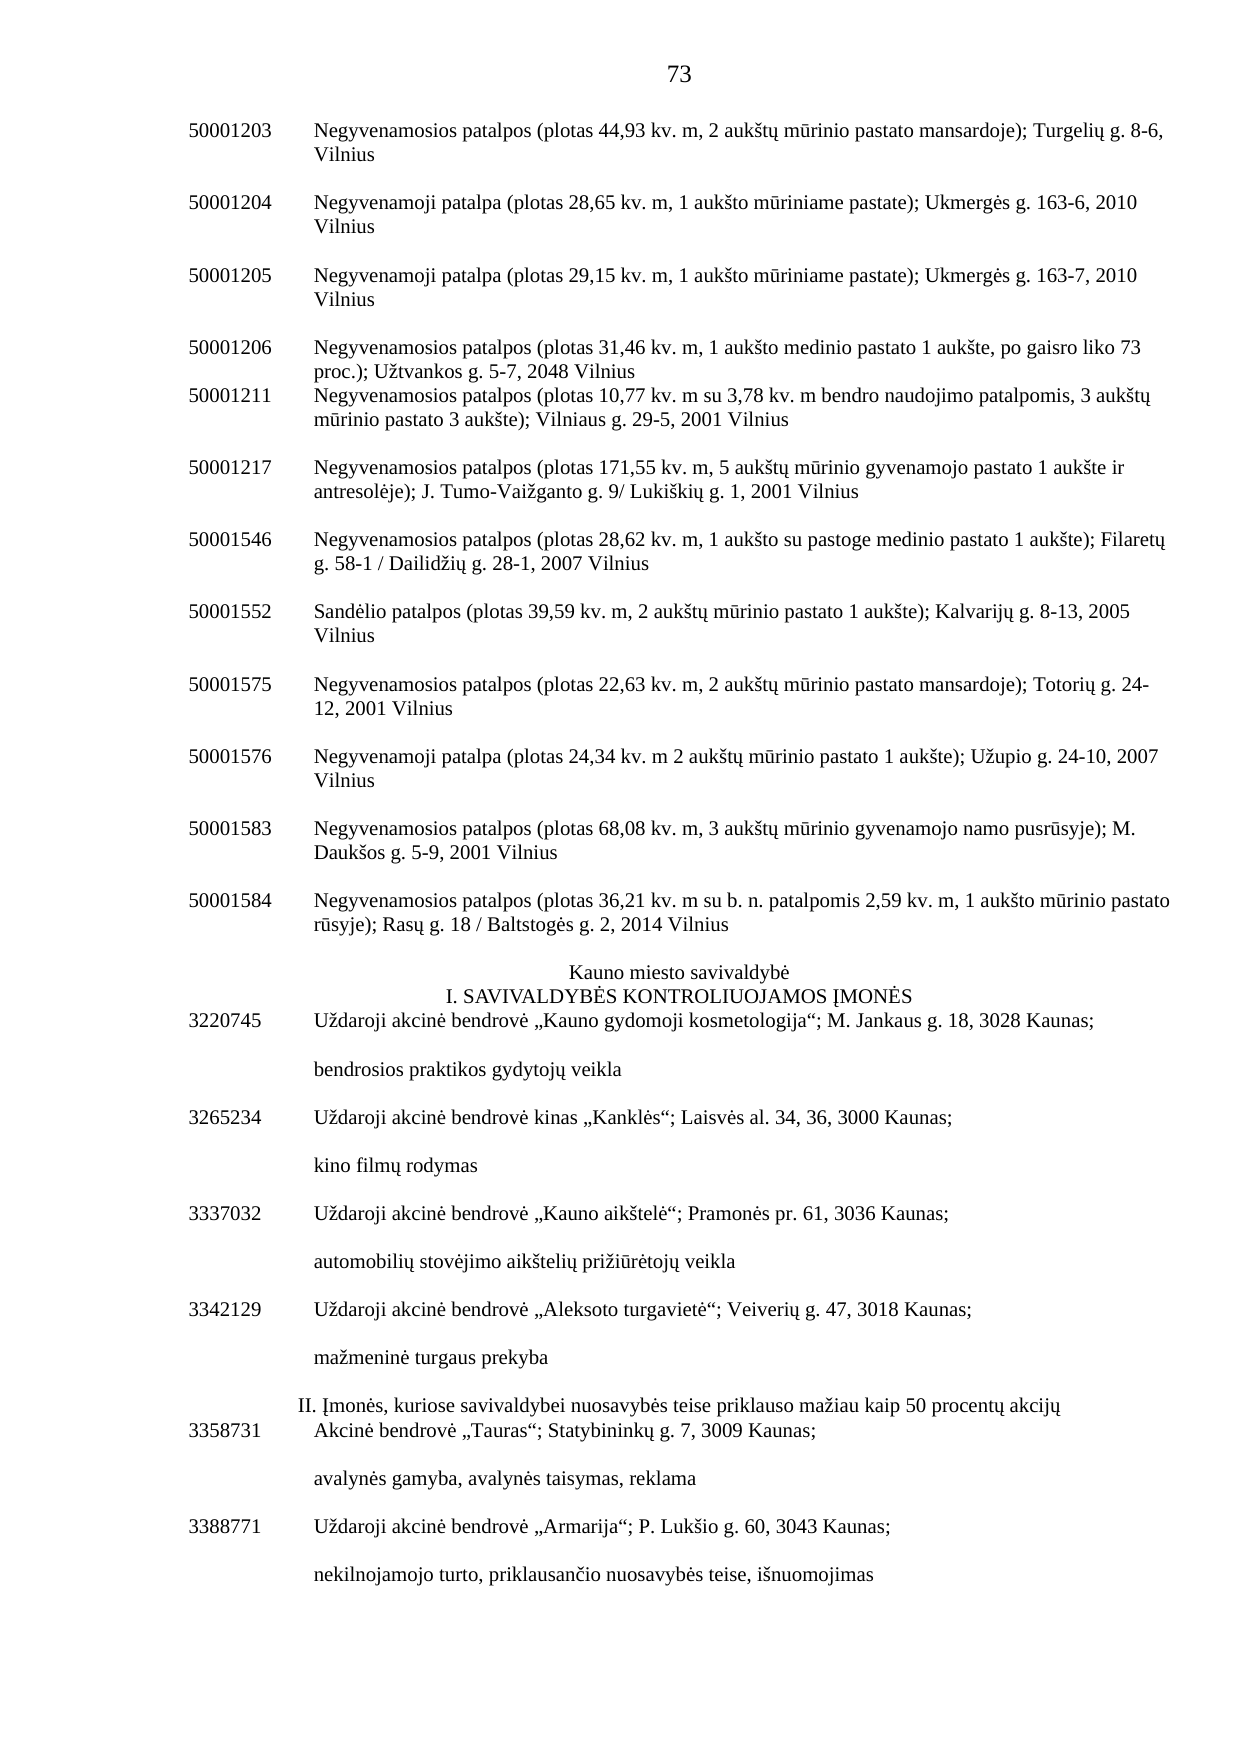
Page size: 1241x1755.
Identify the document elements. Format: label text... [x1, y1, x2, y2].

table_cell I. Savivaldybės kontroliuojamos įmonės [177, 984, 1181, 1008]
table_cell [177, 1081, 1181, 1105]
table_cell 50001583 [177, 816, 308, 864]
table_cell [177, 720, 1181, 744]
table_cell 50001584 [177, 888, 308, 936]
table_cell [177, 431, 1181, 455]
table_cell 50001203 [177, 118, 308, 166]
table_cell [177, 936, 1181, 960]
table_cell 50001217 [177, 455, 308, 503]
table_cell [177, 239, 1181, 262]
table_cell 50001204 [177, 190, 308, 238]
table_cell Negyvenamoji patalpa (plotas 28,65 kv. m, 1 aukšto mūriniame pastate); Ukmergės g. 163-6, 2010 Vilnius [308, 190, 1181, 238]
table_cell Uždaroji akcinė bendrovė kinas „Kanklės“; Laisvės al. 34, 36, 3000 Kaunas; kino filmų rodymas [308, 1105, 1181, 1177]
table_cell 50001205 [177, 263, 308, 311]
table_cell [177, 792, 1181, 816]
table_cell Uždaroji akcinė bendrovė „Aleksoto turgavietė“; Veiverių g. 47, 3018 Kaunas; mažmeninė turgaus prekyba [308, 1297, 1181, 1369]
table_cell Negyvenamosios patalpos (plotas 44,93 kv. m, 2 aukštų mūrinio pastato mansardoje); Turgelių g. 8-6, Vilnius [308, 118, 1181, 166]
table_cell Negyvenamosios patalpos (plotas 22,63 kv. m, 2 aukštų mūrinio pastato mansardoje); Totorių g. 24-12, 2001 Vilnius [308, 672, 1181, 720]
table_cell 50001206 [177, 335, 308, 383]
table_cell Kauno miesto savivaldybė [177, 960, 1181, 984]
table_cell Negyvenamosios patalpos (plotas 36,21 kv. m su b. n. patalpomis 2,59 kv. m, 1 aukšto mūrinio pastato rūsyje); Rasų g. 18 / Baltstogės g. 2, 2014 Vilnius [308, 888, 1181, 936]
table_cell Negyvenamosios patalpos (plotas 10,77 kv. m su 3,78 kv. m bendro naudojimo patalpomis, 3 aukštų mūrinio pastato 3 aukšte); Vilniaus g. 29-5, 2001 Vilnius [308, 383, 1181, 431]
table_cell II. Įmonės, kuriose savivaldybei nuosavybės teise priklauso mažiau kaip 50 procentų akcijų [177, 1394, 1181, 1417]
table_cell Negyvenamosios patalpos (plotas 28,62 kv. m, 1 aukšto su pastoge medinio pastato 1 aukšte); Filaretų g. 58-1 / Dailidžių g. 28-1, 2007 Vilnius [308, 527, 1181, 575]
table_cell 50001211 [177, 383, 308, 431]
table_cell [177, 648, 1181, 672]
table_cell 50001546 [177, 527, 308, 575]
table_cell [177, 166, 1181, 190]
table_cell [177, 1490, 1181, 1514]
table_cell 3388771 [177, 1514, 308, 1586]
table_cell Negyvenamoji patalpa (plotas 29,15 kv. m, 1 aukšto mūriniame pastate); Ukmergės g. 163-7, 2010 Vilnius [308, 263, 1181, 311]
table_cell 3265234 [177, 1105, 308, 1177]
table_cell 3342129 [177, 1297, 308, 1369]
table_cell 50001576 [177, 744, 308, 792]
table_cell 3337032 [177, 1201, 308, 1273]
table_cell [177, 1586, 1181, 1610]
table_cell [177, 311, 1181, 335]
table_cell Negyvenamosios patalpos (plotas 68,08 kv. m, 3 aukštų mūrinio gyvenamojo namo pusrūsyje); M. Daukšos g. 5-9, 2001 Vilnius [308, 816, 1181, 864]
table_cell 50001575 [177, 672, 308, 720]
table_cell Negyvenamoji patalpa (plotas 24,34 kv. m 2 aukštų mūrinio pastato 1 aukšte); Užupio g. 24-10, 2007 Vilnius [308, 744, 1181, 792]
table_cell Akcinė bendrovė „Tauras“; Statybininkų g. 7, 3009 Kaunas; avalynės gamyba, avalynės taisymas, reklama [308, 1418, 1181, 1490]
table_cell 50001552 [177, 599, 308, 647]
table_cell Uždaroji akcinė bendrovė „Kauno aikštelė“; Pramonės pr. 61, 3036 Kaunas; automobilių stovėjimo aikštelių prižiūrėtojų veikla [308, 1201, 1181, 1273]
table_cell Negyvenamosios patalpos (plotas 171,55 kv. m, 5 aukštų mūrinio gyvenamojo pastato 1 aukšte ir antresolėje); J. Tumo-Vaižganto g. 9/ Lukiškių g. 1, 2001 Vilnius [308, 455, 1181, 503]
table_cell [177, 1369, 1181, 1393]
table_cell [177, 1273, 1181, 1297]
table_cell [177, 1177, 1181, 1201]
table_cell 3358731 [177, 1418, 308, 1490]
table_cell [177, 864, 1181, 888]
table_cell Uždaroji akcinė bendrovė „Armarija“; P. Lukšio g. 60, 3043 Kaunas; nekilnojamojo turto, priklausančio nuosavybės teise, išnuomojimas [308, 1514, 1181, 1586]
table_cell [177, 503, 1181, 527]
table_cell 3220745 [177, 1009, 308, 1081]
table_cell Uždaroji akcinė bendrovė „Kauno gydomoji kosmetologija“; M. Jankaus g. 18, 3028 Kaunas; bendrosios praktikos gydytojų veikla [308, 1009, 1181, 1081]
table_cell Negyvenamosios patalpos (plotas 31,46 kv. m, 1 aukšto medinio pastato 1 aukšte, po gaisro liko 73 proc.); Užtvankos g. 5-7, 2048 Vilnius [308, 335, 1181, 383]
table_cell Sandėlio patalpos (plotas 39,59 kv. m, 2 aukštų mūrinio pastato 1 aukšte); Kalvarijų g. 8-13, 2005 Vilnius [308, 599, 1181, 647]
table_cell [177, 575, 1181, 599]
